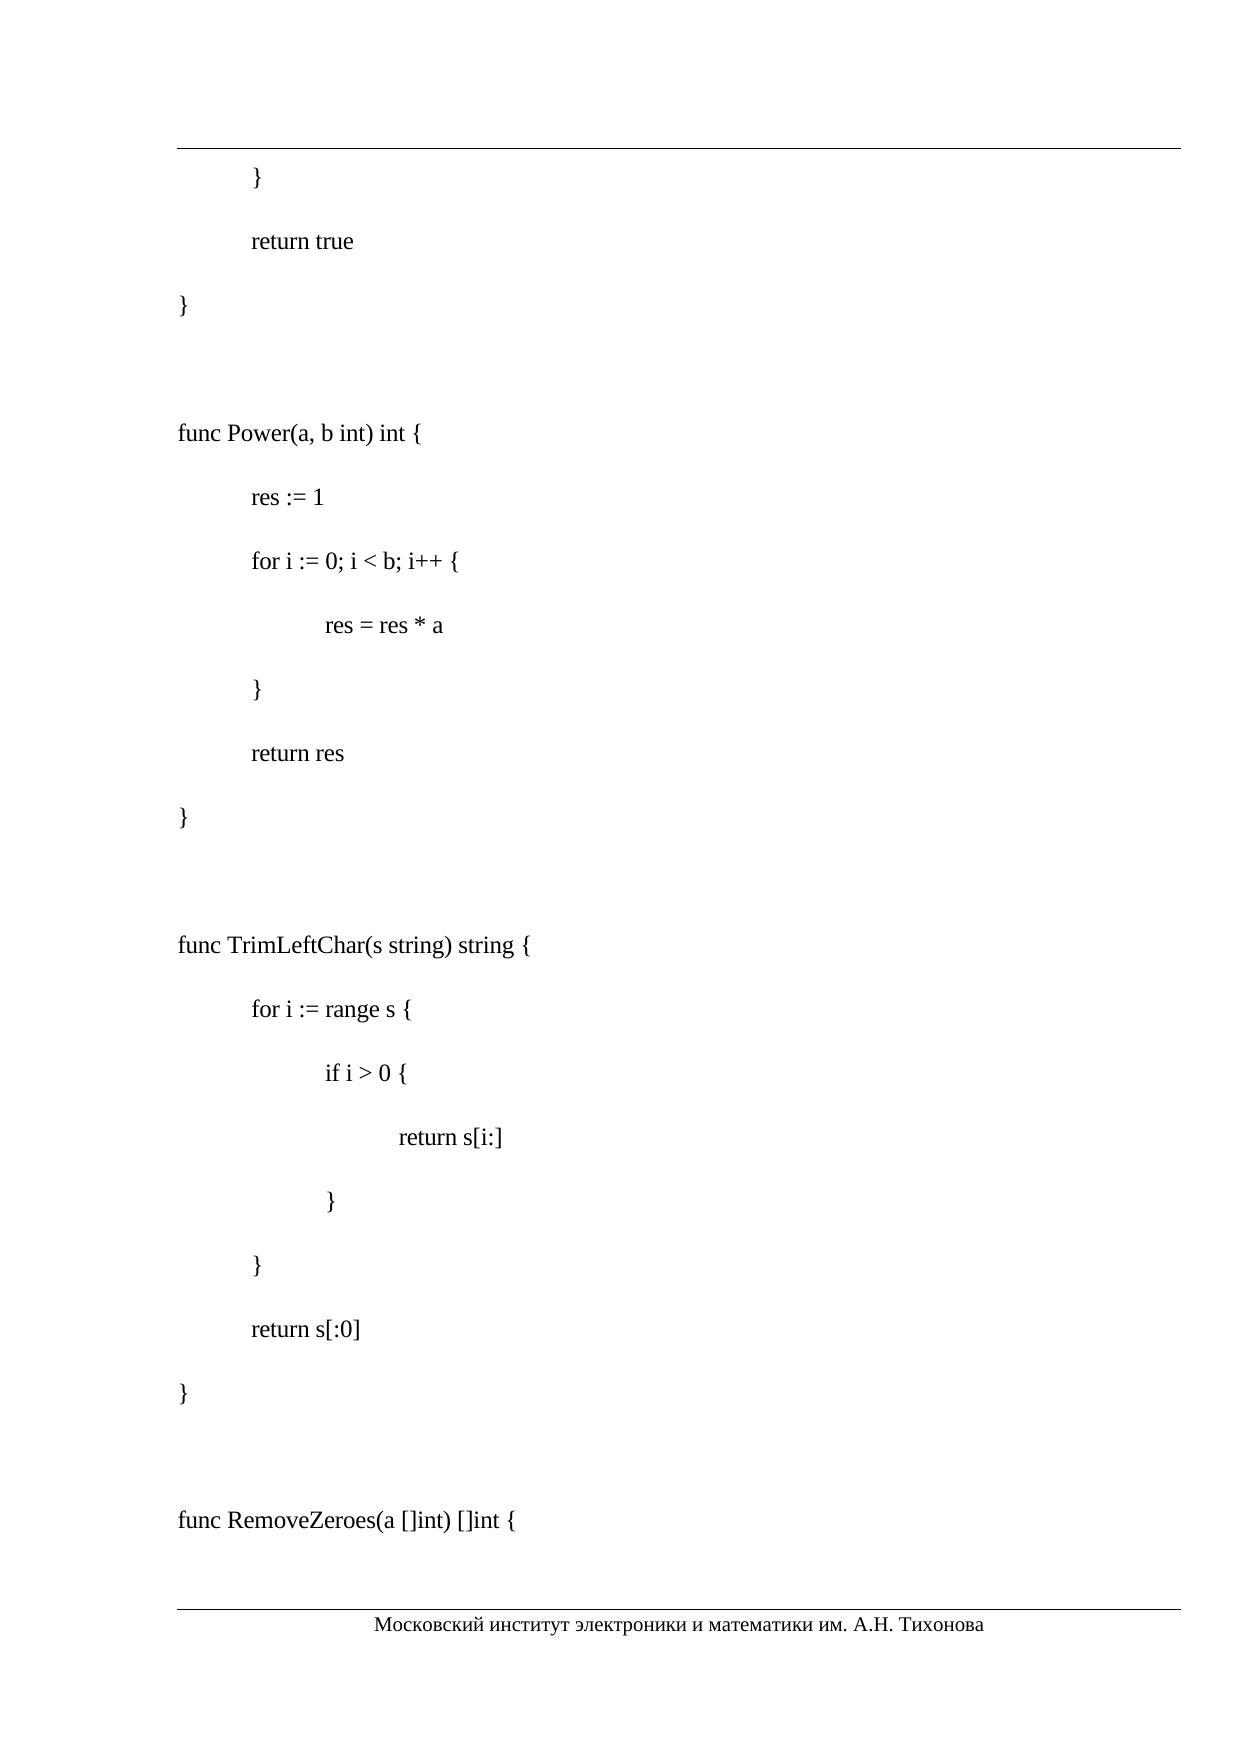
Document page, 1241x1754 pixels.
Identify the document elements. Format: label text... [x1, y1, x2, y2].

text res = res * a [177, 610, 1181, 639]
text } [177, 1186, 1181, 1214]
text func RemoveZeroes(a []int) []int { [177, 1506, 1181, 1534]
text for i := range s { [177, 994, 1181, 1023]
text } [177, 674, 1181, 703]
text } [177, 1378, 1181, 1406]
text if i > 0 { [177, 1058, 1181, 1087]
text return res [177, 738, 1181, 767]
text return true [177, 226, 1181, 255]
text res := 1 [177, 482, 1181, 511]
text return s[i:] [177, 1122, 1181, 1151]
text } [177, 1250, 1181, 1278]
text for i := 0; i < b; i++ { [177, 546, 1181, 575]
text } [177, 802, 1181, 831]
text } [177, 162, 1181, 191]
text func Power(a, b int) int { [177, 418, 1181, 447]
text } [177, 290, 1181, 319]
text return s[:0] [177, 1314, 1181, 1342]
text func TrimLeftChar(s string) string { [177, 930, 1181, 959]
